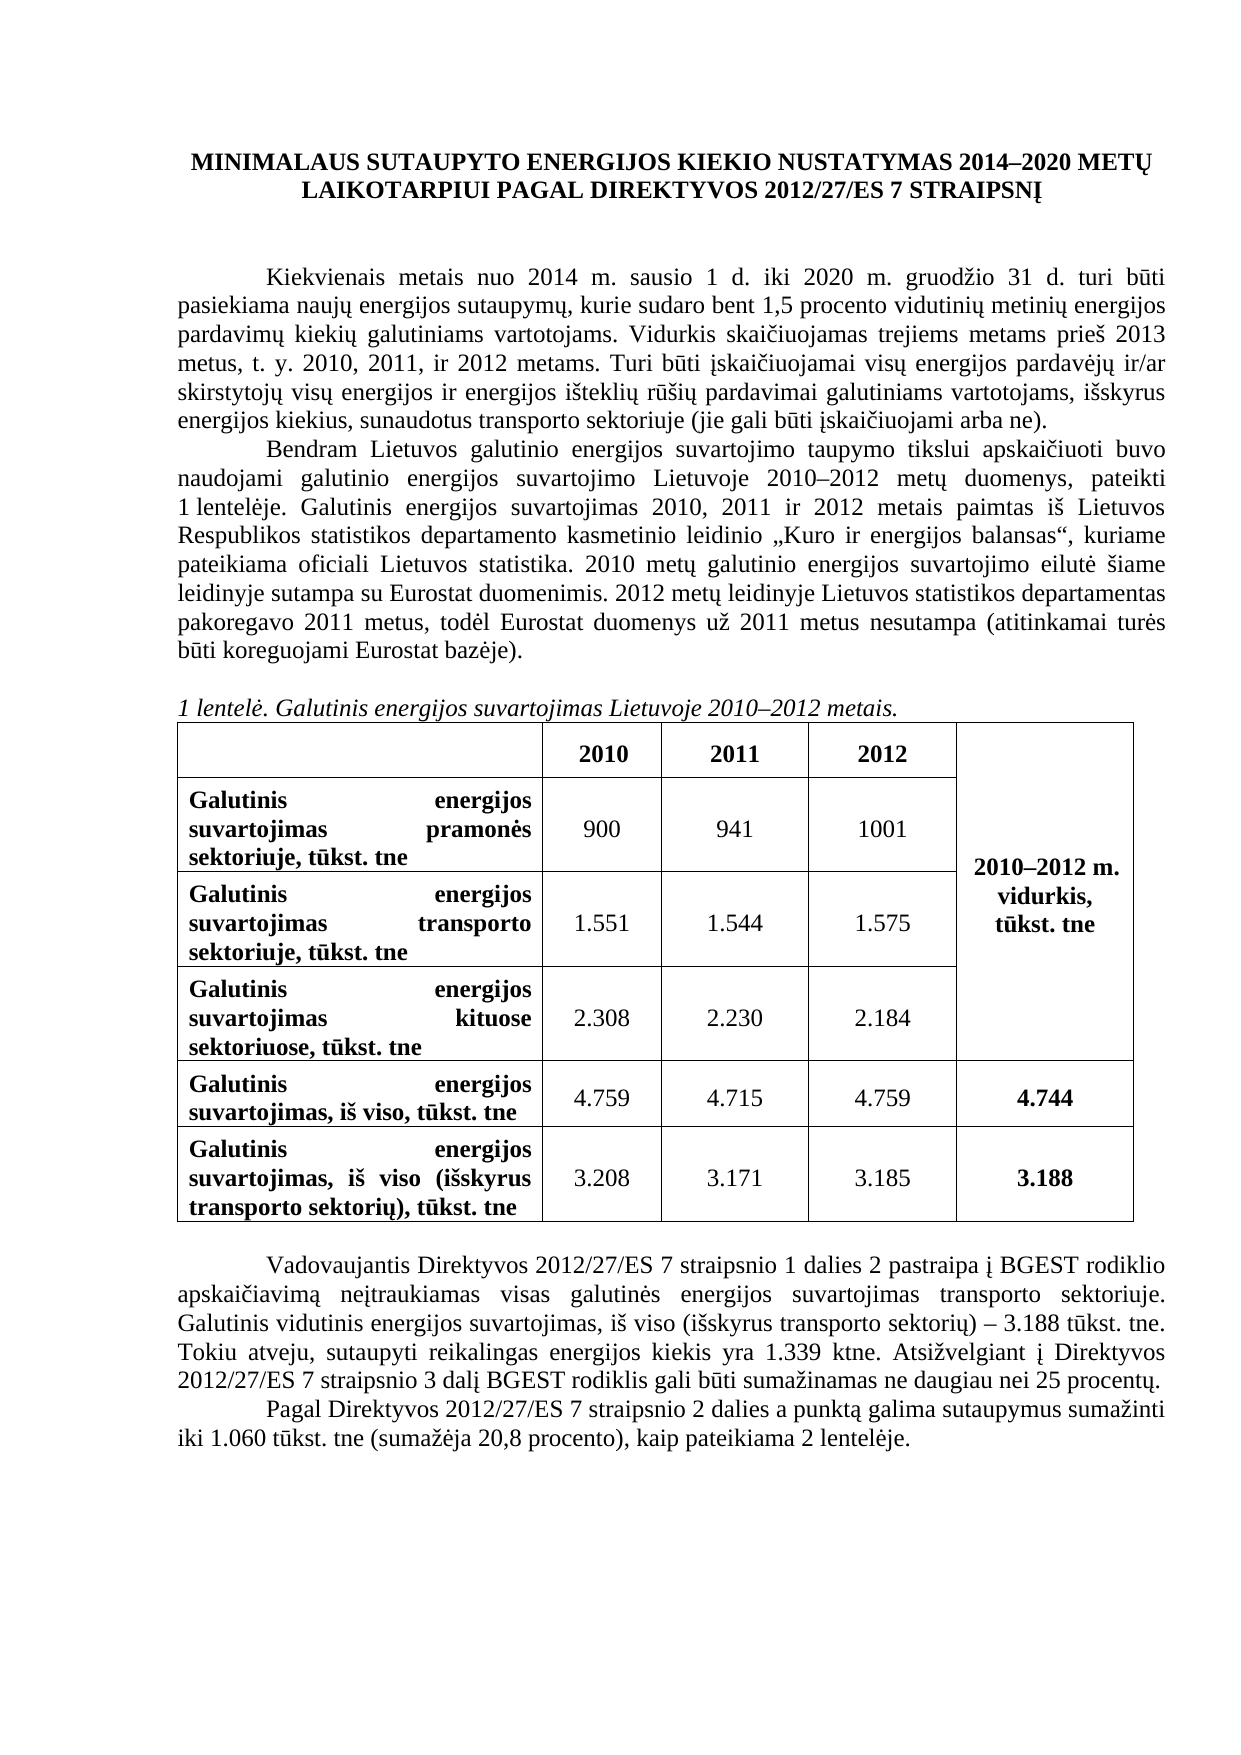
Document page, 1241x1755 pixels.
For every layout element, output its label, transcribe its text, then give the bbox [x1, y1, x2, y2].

table_header 2012 [809, 723, 956, 777]
text Bendram Lietuvos galutinio energijos suvartojimo taupymo tikslui apskaičiuoti buvo naudojami galutinio energijos suvartojimo Lietuvoje 2010–2012 metų duomenys, pateikti 1 lentelėje. Galutinis energijos suvartojimas 2010, 2011 ir 2012 metais paimtas iš Lietuvos Respublikos statistikos departamento kasmetinio leidinio „Kuro ir energijos balansas“, kuriame pateikiama oficiali Lietuvos statistika. 2010 metų galutinio energijos suvartojimo eilutė šiame leidinyje sutampa su Eurostat duomenimis. 2012 metų leidinyje Lietuvos statistikos departamentas pakoregavo 2011 metus, todėl Eurostat duomenys už 2011 metus nesutampa (atitinkamai turės būti koreguojami Eurostat bazėje). [177, 434, 1166, 664]
text 1 lentelė. Galutinis energijos suvartojimas Lietuvoje 2010–2012 metais. [177, 693, 1166, 722]
table_cell 1001 [809, 778, 956, 871]
table_cell 2.184 [809, 967, 956, 1060]
table_cell Galutinis energijos suvartojimas transporto sektoriuje, tūkst. tne [178, 872, 542, 966]
table_cell 3.188 [957, 1127, 1133, 1221]
table_cell 4.759 [543, 1061, 661, 1126]
table_header 2010–2012 m. vidurkis, tūkst. tne [957, 723, 1133, 1060]
text MINIMALAUS SUTAUPYTO ENERGIJOS KIEKIO NUSTATYMAS 2014–2020 METŲ LAIKOTARPIUI PAGAL DIREKTYVOS 2012/27/ES 7 STRAIPSNĮ [177, 147, 1166, 204]
text Vadovaujantis Direktyvos 2012/27/ES 7 straipsnio 1 dalies 2 pastraipa į BGEST rodiklio apskaičiavimą neįtraukiamas visas galutinės energijos suvartojimas transporto sektoriuje. Galutinis vidutinis energijos suvartojimas, iš viso (išskyrus transporto sektorių) – 3.188 tūkst. tne. Tokiu atveju, sutaupyti reikalingas energijos kiekis yra 1.339 ktne. Atsižvelgiant į Direktyvos 2012/27/ES 7 straipsnio 3 dalį BGEST rodiklis gali būti sumažinamas ne daugiau nei 25 procentų. [177, 1251, 1166, 1394]
table_cell 1.551 [543, 872, 661, 966]
table_cell Galutinis energijos suvartojimas, iš viso, tūkst. tne [178, 1061, 542, 1126]
table_cell 4.744 [957, 1061, 1133, 1126]
table_cell 900 [543, 778, 661, 871]
table_cell 3.185 [809, 1127, 956, 1221]
table_cell 2.230 [662, 967, 808, 1060]
table_cell 941 [662, 778, 808, 871]
table_cell Galutinis energijos suvartojimas, iš viso (išskyrus transporto sektorių), tūkst. tne [178, 1127, 542, 1221]
table_cell 1.575 [809, 872, 956, 966]
table_header 2010 [543, 723, 661, 777]
table_cell Galutinis energijos suvartojimas kituose sektoriuose, tūkst. tne [178, 967, 542, 1060]
table_cell Galutinis energijos suvartojimas pramonės sektoriuje, tūkst. tne [178, 778, 542, 871]
table_header [178, 723, 542, 777]
text Pagal Direktyvos 2012/27/ES 7 straipsnio 2 dalies a punktą galima sutaupymus sumažinti iki 1.060 tūkst. tne (sumažėja 20,8 procento), kaip pateikiama 2 lentelėje. [177, 1394, 1166, 1452]
table_cell 2.308 [543, 967, 661, 1060]
table_header 2011 [662, 723, 808, 777]
table_cell 3.171 [662, 1127, 808, 1221]
text Kiekvienais metais nuo 2014 m. sausio 1 d. iki 2020 m. gruodžio 31 d. turi būti pasiekiama naujų energijos sutaupymų, kurie sudaro bent 1,5 procento vidutinių metinių energijos pardavimų kiekių galutiniams vartotojams. Vidurkis skaičiuojamas trejiems metams prieš 2013 metus, t. y. 2010, 2011, ir 2012 metams. Turi būti įskaičiuojamai visų energijos pardavėjų ir/ar skirstytojų visų energijos ir energijos išteklių rūšių pardavimai galutiniams vartotojams, išskyrus energijos kiekius, sunaudotus transporto sektoriuje (jie gali būti įskaičiuojami arba ne). [177, 262, 1166, 434]
table_cell 4.759 [809, 1061, 956, 1126]
table_cell 3.208 [543, 1127, 661, 1221]
table_cell 4.715 [662, 1061, 808, 1126]
table_cell 1.544 [662, 872, 808, 966]
